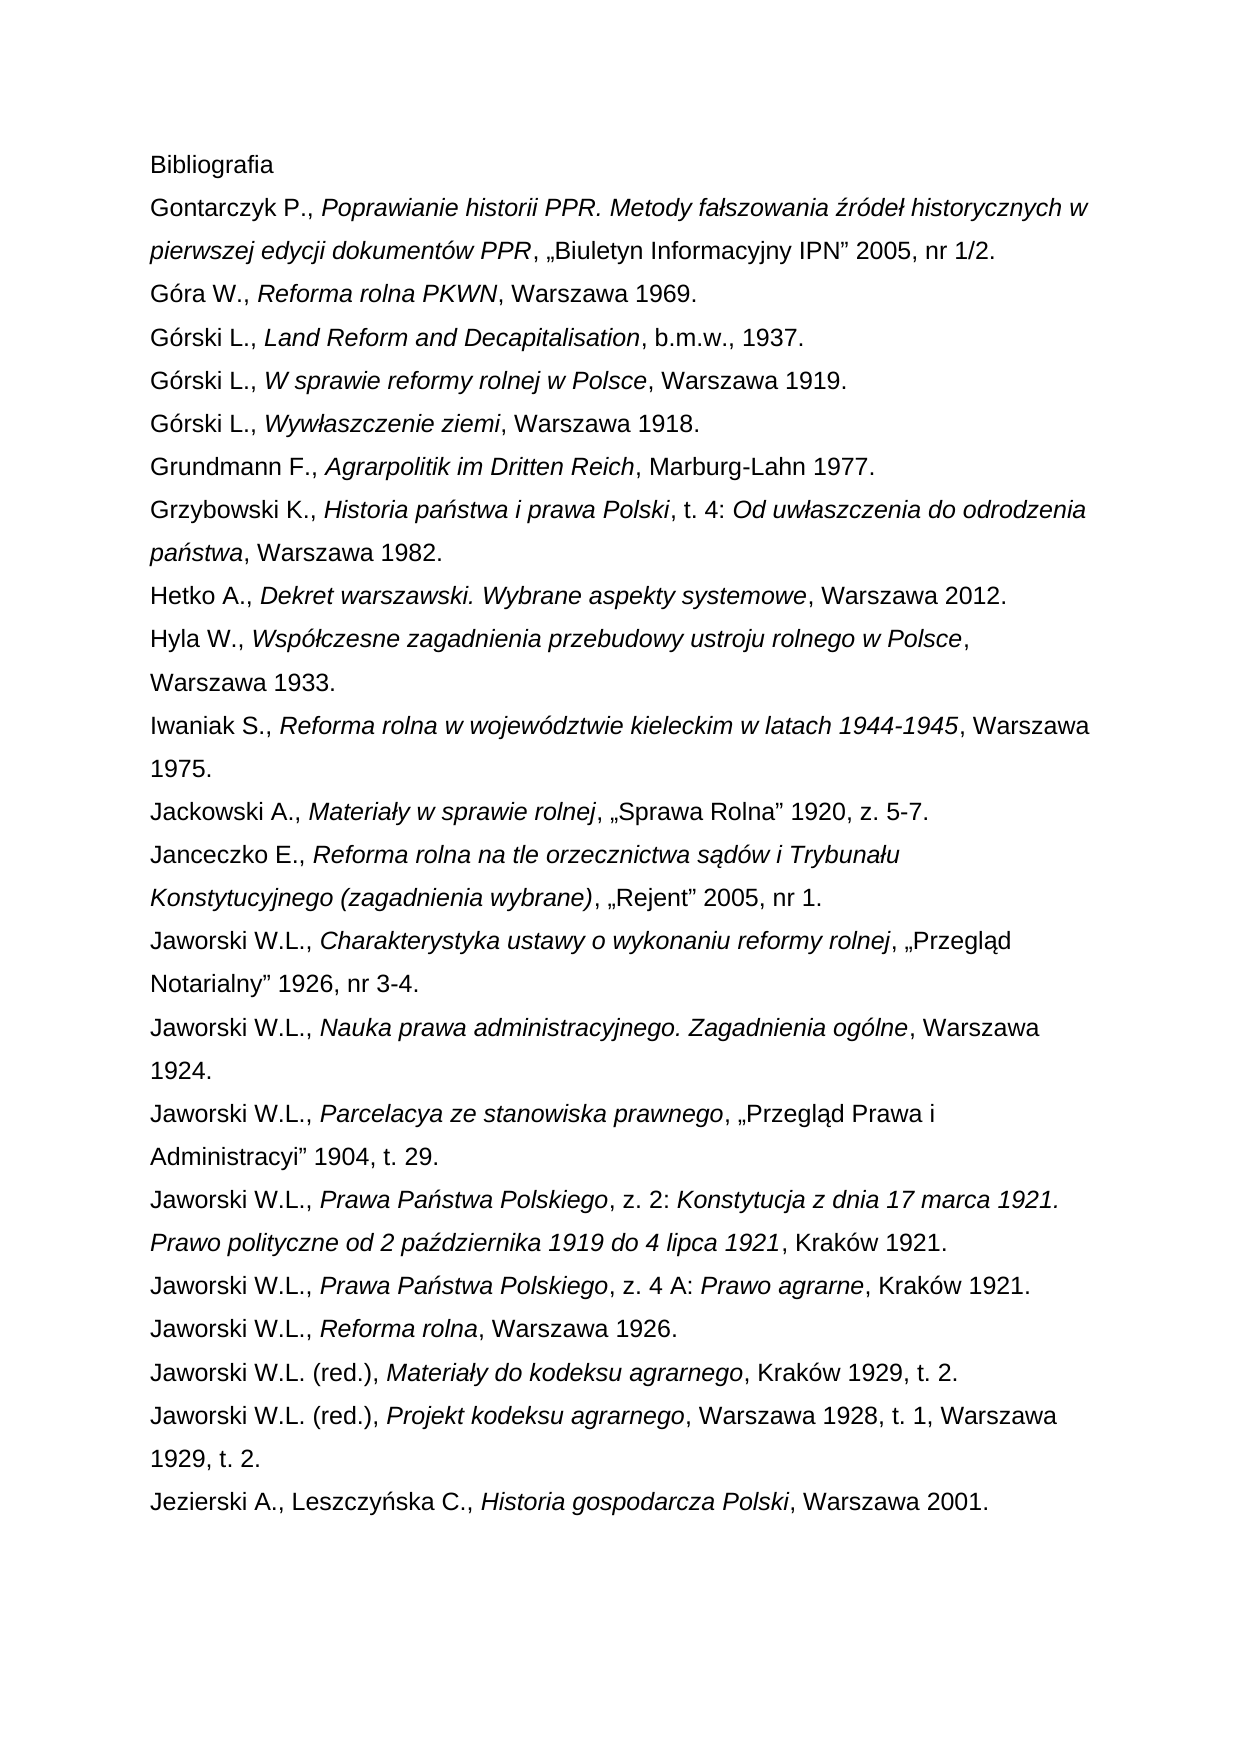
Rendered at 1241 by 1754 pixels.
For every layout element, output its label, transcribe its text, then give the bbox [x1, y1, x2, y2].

text Górski L., W sprawie reformy rolnej w Polsce, Warszawa 1919. [150, 366, 1090, 394]
text Grundmann F., Agrarpolitik im Dritten Reich, Marburg-Lahn 1977. [150, 452, 1090, 481]
text Hetko A., Dekret warszawski. Wybrane aspekty systemowe, Warszawa 2012. [150, 581, 1090, 610]
text Jaworski W.L., Prawa Państwa Polskiego, z. 2: Konstytucja z dnia 17 marca 1921. Prawo polityczne od 2 października 1919 do 4 lipca 1921, Kraków 1921. [150, 1185, 1090, 1257]
text Janceczko E., Reforma rolna na tle orzecznictwa sądów i Trybunału Konstytucyjnego (zagadnienia wybrane), „Rejent” 2005, nr 1. [150, 840, 1090, 912]
text Jaworski W.L., Charakterystyka ustawy o wykonaniu reformy rolnej, „Przegląd Notarialny” 1926, nr 3-4. [150, 926, 1090, 998]
text Górski L., Land Reform and Decapitalisation, b.m.w., 1937. [150, 322, 1090, 351]
text Hyla W., Współczesne zagadnienia przebudowy ustroju rolnego w Polsce, Warszawa 1933. [150, 624, 1090, 696]
text Jaworski W.L. (red.), Materiały do kodeksu agrarnego, Kraków 1929, t. 2. [150, 1357, 1090, 1386]
text Gontarczyk P., Poprawianie historii PPR. Metody fałszowania źródeł historycznych w pierwszej edycji dokumentów PPR, „Biuletyn Informacyjny IPN” 2005, nr 1/2. [150, 193, 1090, 265]
text Jackowski A., Materiały w sprawie rolnej, „Sprawa Rolna” 1920, z. 5-7. [150, 797, 1090, 826]
text Jaworski W.L., Reforma rolna, Warszawa 1926. [150, 1314, 1090, 1343]
text Jaworski W.L., Prawa Państwa Polskiego, z. 4 A: Prawo agrarne, Kraków 1921. [150, 1271, 1090, 1300]
text Iwaniak S., Reforma rolna w województwie kieleckim w latach 1944-1945, Warszawa 1975. [150, 711, 1090, 782]
text Jaworski W.L. (red.), Projekt kodeksu agrarnego, Warszawa 1928, t. 1, Warszawa 1929, t. 2. [150, 1401, 1090, 1472]
text Bibliografia [150, 150, 1090, 179]
text Jaworski W.L., Nauka prawa administracyjnego. Zagadnienia ogólne, Warszawa 1924. [150, 1012, 1090, 1084]
text Grzybowski K., Historia państwa i prawa Polski, t. 4: Od uwłaszczenia do odrodzenia państwa, Warszawa 1982. [150, 495, 1090, 567]
text Jezierski A., Leszczyńska C., Historia gospodarcza Polski, Warszawa 2001. [150, 1487, 1090, 1516]
text Jaworski W.L., Parcelacya ze stanowiska prawnego, „Przegląd Prawa i Administracyi” 1904, t. 29. [150, 1099, 1090, 1171]
text Górski L., Wywłaszczenie ziemi, Warszawa 1918. [150, 409, 1090, 437]
text Góra W., Reforma rolna PKWN, Warszawa 1969. [150, 279, 1090, 308]
